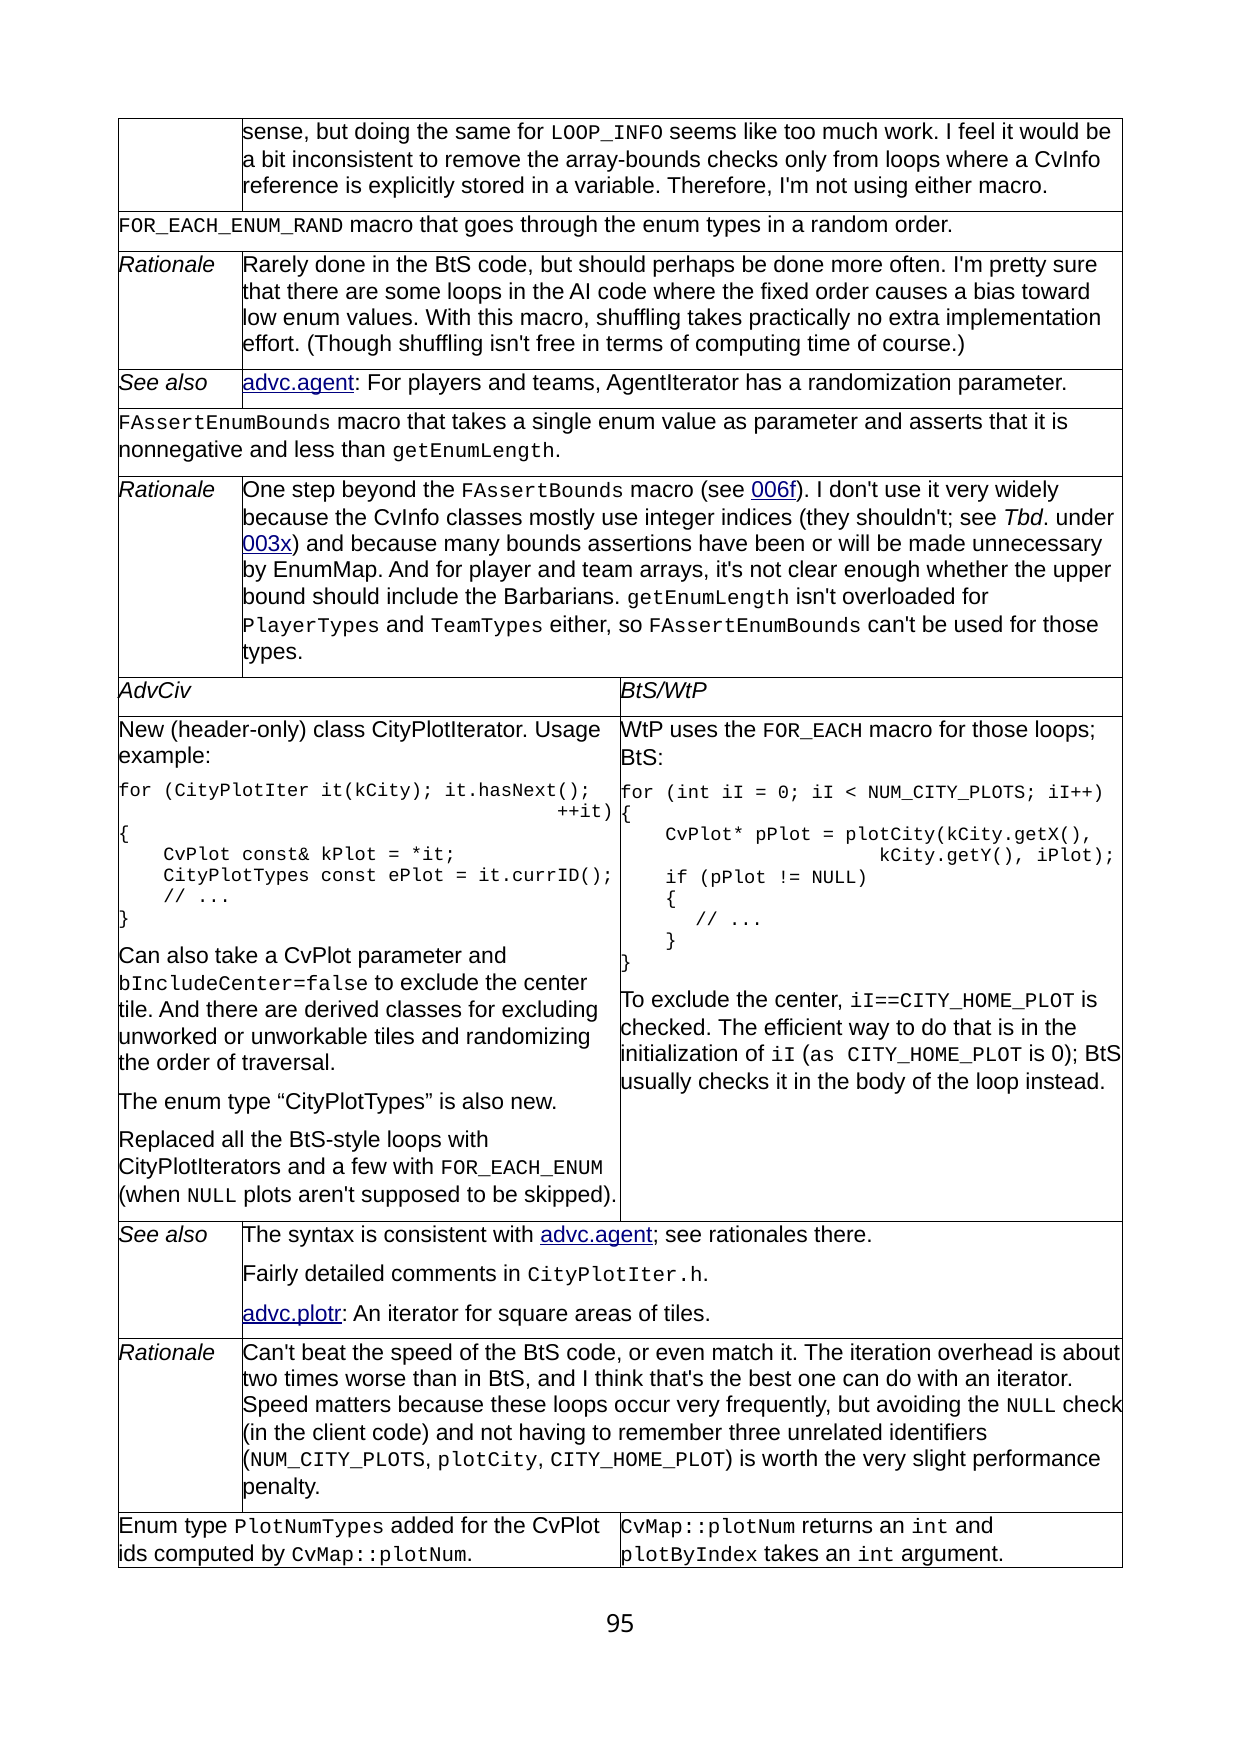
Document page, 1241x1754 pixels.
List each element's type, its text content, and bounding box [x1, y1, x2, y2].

table_cell WtP uses the FOR_EACH macro for those loops; BtS: for (int iI = 0; iI < NUM_CITY_PLOTS; iI++) { CvPlot* pPlot = plotCity(kCity.getX(), kCity.getY(), iPlot); if (pPlot != NULL) { // ... } } To exclude the center, iI==CITY_HOME_PLOT is checked. The efficient way to do that is in the initialization of iI (as CITY_HOME_PLOT is 0); BtS usually checks it in the body of the loop instead. [621, 717, 1122, 1221]
table_cell Rationale [119, 252, 242, 369]
table_cell Rationale [119, 1339, 242, 1512]
table_cell New (header-only) class CityPlotIterator. Usage example: for (CityPlotIter it(kCity); it.hasNext(); ++it) { CvPlot const& kPlot = *it; CityPlotTypes const ePlot = it.currID(); // ... } Can also take a CvPlot parameter and bIncludeCenter=false to exclude the center tile. And there are derived classes for excluding unworked or unworkable tiles and randomizing the order of traversal. The enum type “CityPlotTypes” is also new. Replaced all the BtS-style loops with CityPlotIterators and a few with FOR_EACH_ENUM (when NULL plots aren't supposed to be skipped). [119, 717, 620, 1221]
table_cell AdvCiv [119, 678, 620, 716]
table_cell advc.agent: For players and teams, AgentIterator has a randomization parameter. [243, 370, 1122, 408]
table_cell Rarely done in the BtS code, but should perhaps be done more often. I'm pretty sure that there are some loops in the AI code where the fixed order causes a bias toward low enum values. With this macro, shuffling takes practically no extra implementation effort. (Though shuffling isn't free in terms of computing time of course.) [243, 252, 1122, 369]
table_cell Rationale [119, 477, 242, 677]
table_cell The syntax is consistent with advc.agent; see rationales there. Fairly detailed comments in CityPlotIter.h. advc.plotr: An iterator for square areas of tiles. [243, 1222, 1122, 1338]
table_cell FOR_EACH_ENUM_RAND macro that goes through the enum types in a random order. [119, 212, 1122, 251]
table_cell CvMap::plotNum returns an int and plotByIndex takes an int argument. [621, 1513, 1122, 1567]
table_cell One step beyond the FAssertBounds macro (see 006f). I don't use it very widely because the CvInfo classes mostly use integer indices (they shouldn't; see Tbd. under 003x) and because many bounds assertions have been or will be made unnecessary by EnumMap. And for player and team arrays, it's not clear enough whether the upper bound should include the Barbarians. getEnumLength isn't overloaded for PlayerTypes and TeamTypes either, so FAssertEnumBounds can't be used for those types. [243, 477, 1122, 677]
table_cell BtS/WtP [621, 678, 1122, 716]
table_cell See also [119, 1222, 242, 1338]
table_cell See also [119, 370, 242, 408]
table_cell [119, 119, 242, 211]
table_cell Can't beat the speed of the BtS code, or even match it. The iteration overhead is about two times worse than in BtS, and I think that's the best one can do with an iterator. Speed matters because these loops occur very frequently, but avoiding the NULL check (in the client code) and not having to remember three unrelated identifiers (NUM_CITY_PLOTS, plotCity, CITY_HOME_PLOT) is worth the very slight performance penalty. [243, 1339, 1122, 1512]
table_cell Enum type PlotNumTypes added for the CvPlot ids computed by CvMap::plotNum. [119, 1513, 620, 1567]
table_cell sense, but doing the same for LOOP_INFO seems like too much work. I feel it would be a bit inconsistent to remove the array-bounds checks only from loops where a CvInfo reference is explicitly stored in a variable. Therefore, I'm not using either macro. [243, 119, 1122, 211]
table_cell FAssertEnumBounds macro that takes a single enum value as parameter and asserts that it is nonnegative and less than getEnumLength. [119, 409, 1122, 476]
